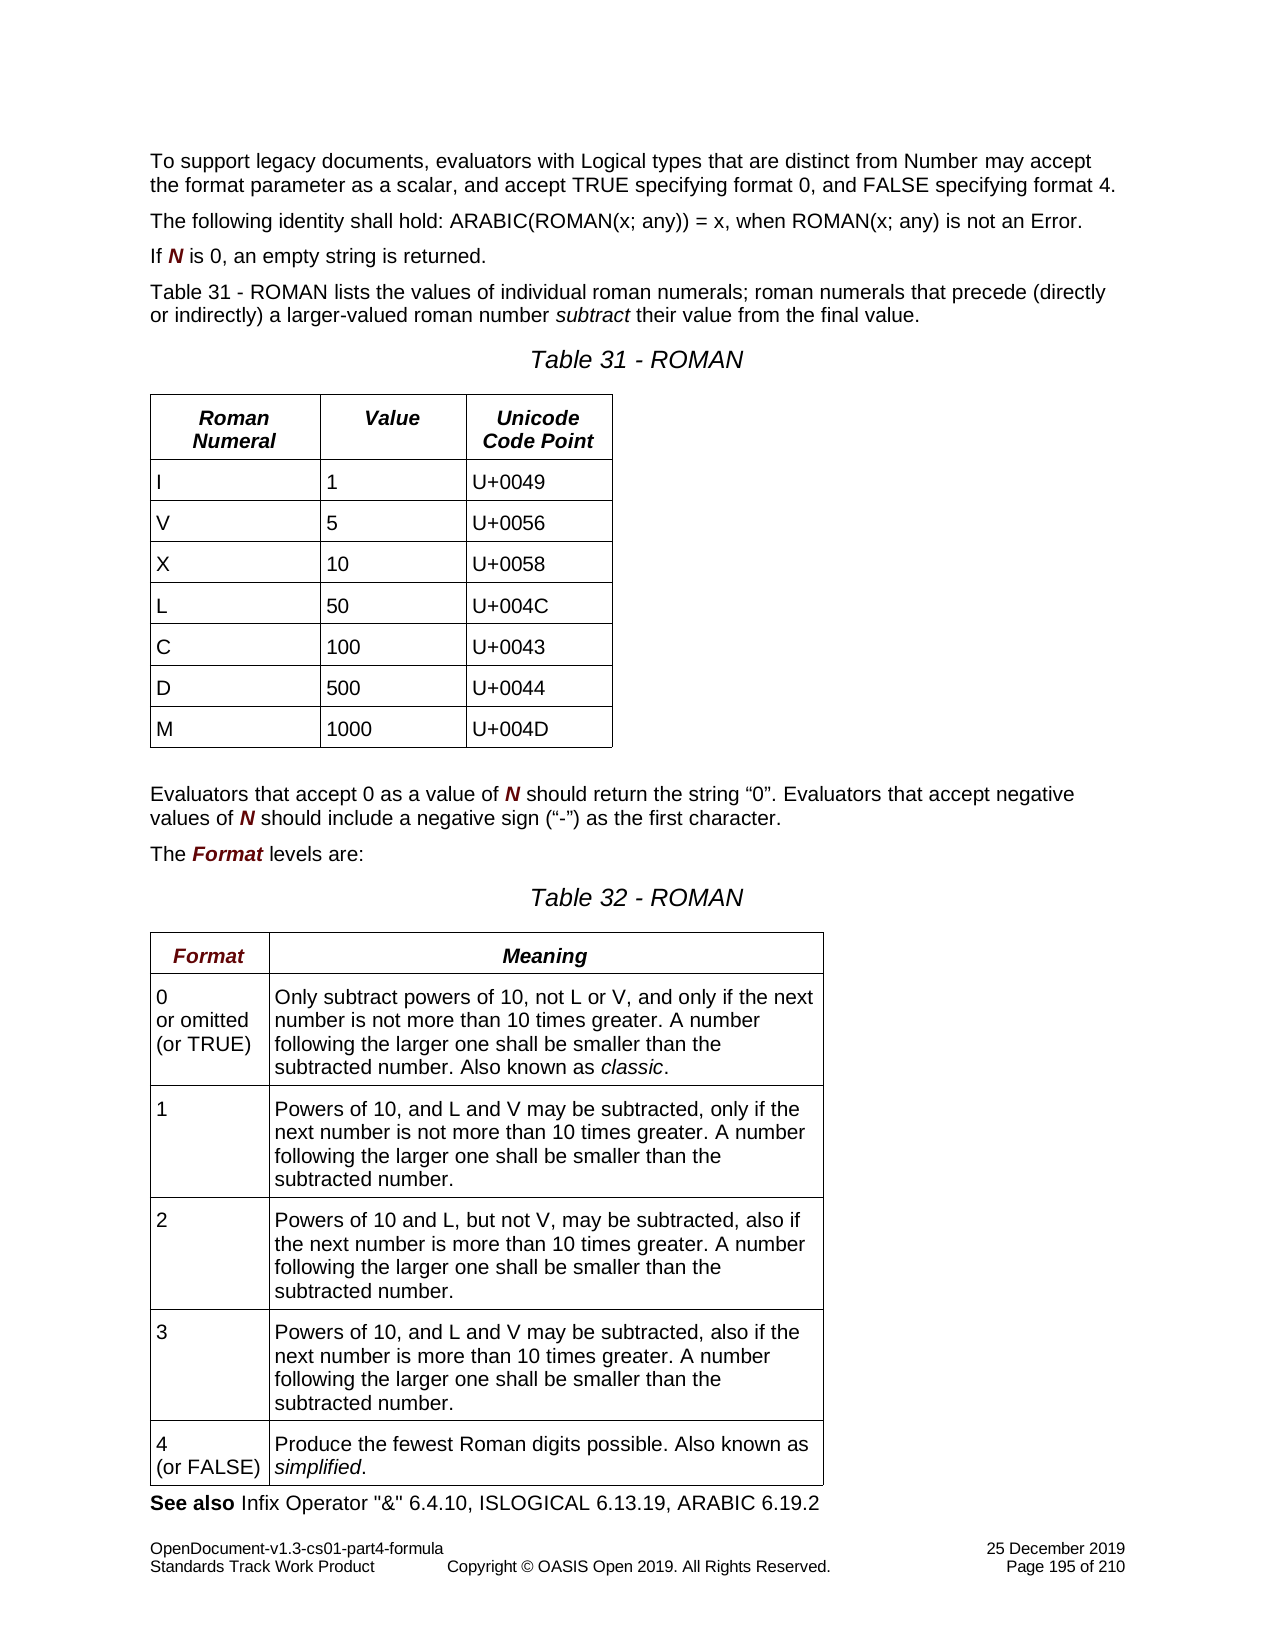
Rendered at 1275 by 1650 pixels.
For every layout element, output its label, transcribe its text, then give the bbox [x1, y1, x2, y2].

table_cell Produce the fewest Roman digits possible. Also known as simplified. [270, 1421, 823, 1485]
text To support legacy documents, evaluators with Logical types that are distinct from Number may accept the format parameter as a scalar, and accept TRUE specifying format 0, and FALSE specifying format 4. [150, 150, 1125, 197]
table_cell 500 [321, 666, 466, 706]
table_cell M [151, 707, 320, 747]
table_cell 1 [151, 1086, 269, 1197]
table_cell 2 [151, 1198, 269, 1309]
table_cell Powers of 10, and L and V may be subtracted, also if the next number is more than 10 times greater. A number following the larger one shall be smaller than the subtracted number. [270, 1310, 823, 1420]
text The following identity shall hold: ARABIC(ROMAN(x; any)) = x, when ROMAN(x; any) is not an Error. [150, 209, 1125, 233]
text Table 32 - ROMAN [150, 884, 1125, 912]
table_header Value [321, 395, 466, 459]
table_cell Only subtract powers of 10, not L or V, and only if the next number is not more than 10 times greater. A number following the larger one shall be smaller than the subtracted number. Also known as classic. [270, 974, 823, 1085]
text The Format levels are: [150, 842, 1125, 866]
table_cell 50 [321, 583, 466, 623]
text Evaluators that accept 0 as a value of N should return the string “0”. Evaluators that accept negative values of N should include a negative sign (“-”) as the first character. [150, 783, 1125, 830]
text See also Infix Operator "&" 6.4.10, ISLOGICAL 6.13.19, ARABIC 6.19.2 [150, 1491, 1125, 1515]
table_header Unicode Code Point [467, 395, 612, 459]
table_cell U+0043 [467, 624, 612, 664]
table_cell 5 [321, 501, 466, 541]
table_cell 1 [321, 460, 466, 500]
table_cell U+0049 [467, 460, 612, 500]
table_cell 100 [321, 624, 466, 664]
table_cell 1000 [321, 707, 466, 747]
table_cell I [151, 460, 320, 500]
table_cell U+0058 [467, 542, 612, 582]
table_cell V [151, 501, 320, 541]
text Table 31 - ROMAN lists the values of individual roman numerals; roman numerals that precede (directly or indirectly) a larger-valued roman number subtract their value from the final value. [150, 280, 1125, 327]
table_cell Powers of 10, and L and V may be subtracted, only if the next number is not more than 10 times greater. A number following the larger one shall be smaller than the subtracted number. [270, 1086, 823, 1197]
table_cell U+0056 [467, 501, 612, 541]
table_cell 3 [151, 1310, 269, 1420]
text Table 31 - ROMAN [150, 346, 1125, 374]
table_cell 10 [321, 542, 466, 582]
table_header Format [151, 933, 269, 973]
table_cell U+004C [467, 583, 612, 623]
table_header Roman Numeral [151, 395, 320, 459]
table_cell D [151, 666, 320, 706]
table_cell 4 (or FALSE) [151, 1421, 269, 1485]
text If N is 0, an empty string is returned. [150, 245, 1125, 268]
table_cell 0 or omitted (or TRUE) [151, 974, 269, 1085]
table_header Meaning [270, 933, 823, 973]
table_cell C [151, 624, 320, 664]
table_cell Powers of 10 and L, but not V, may be subtracted, also if the next number is more than 10 times greater. A number following the larger one shall be smaller than the subtracted number. [270, 1198, 823, 1309]
table_cell L [151, 583, 320, 623]
table_cell X [151, 542, 320, 582]
table_cell U+004D [467, 707, 612, 747]
table_cell U+0044 [467, 666, 612, 706]
